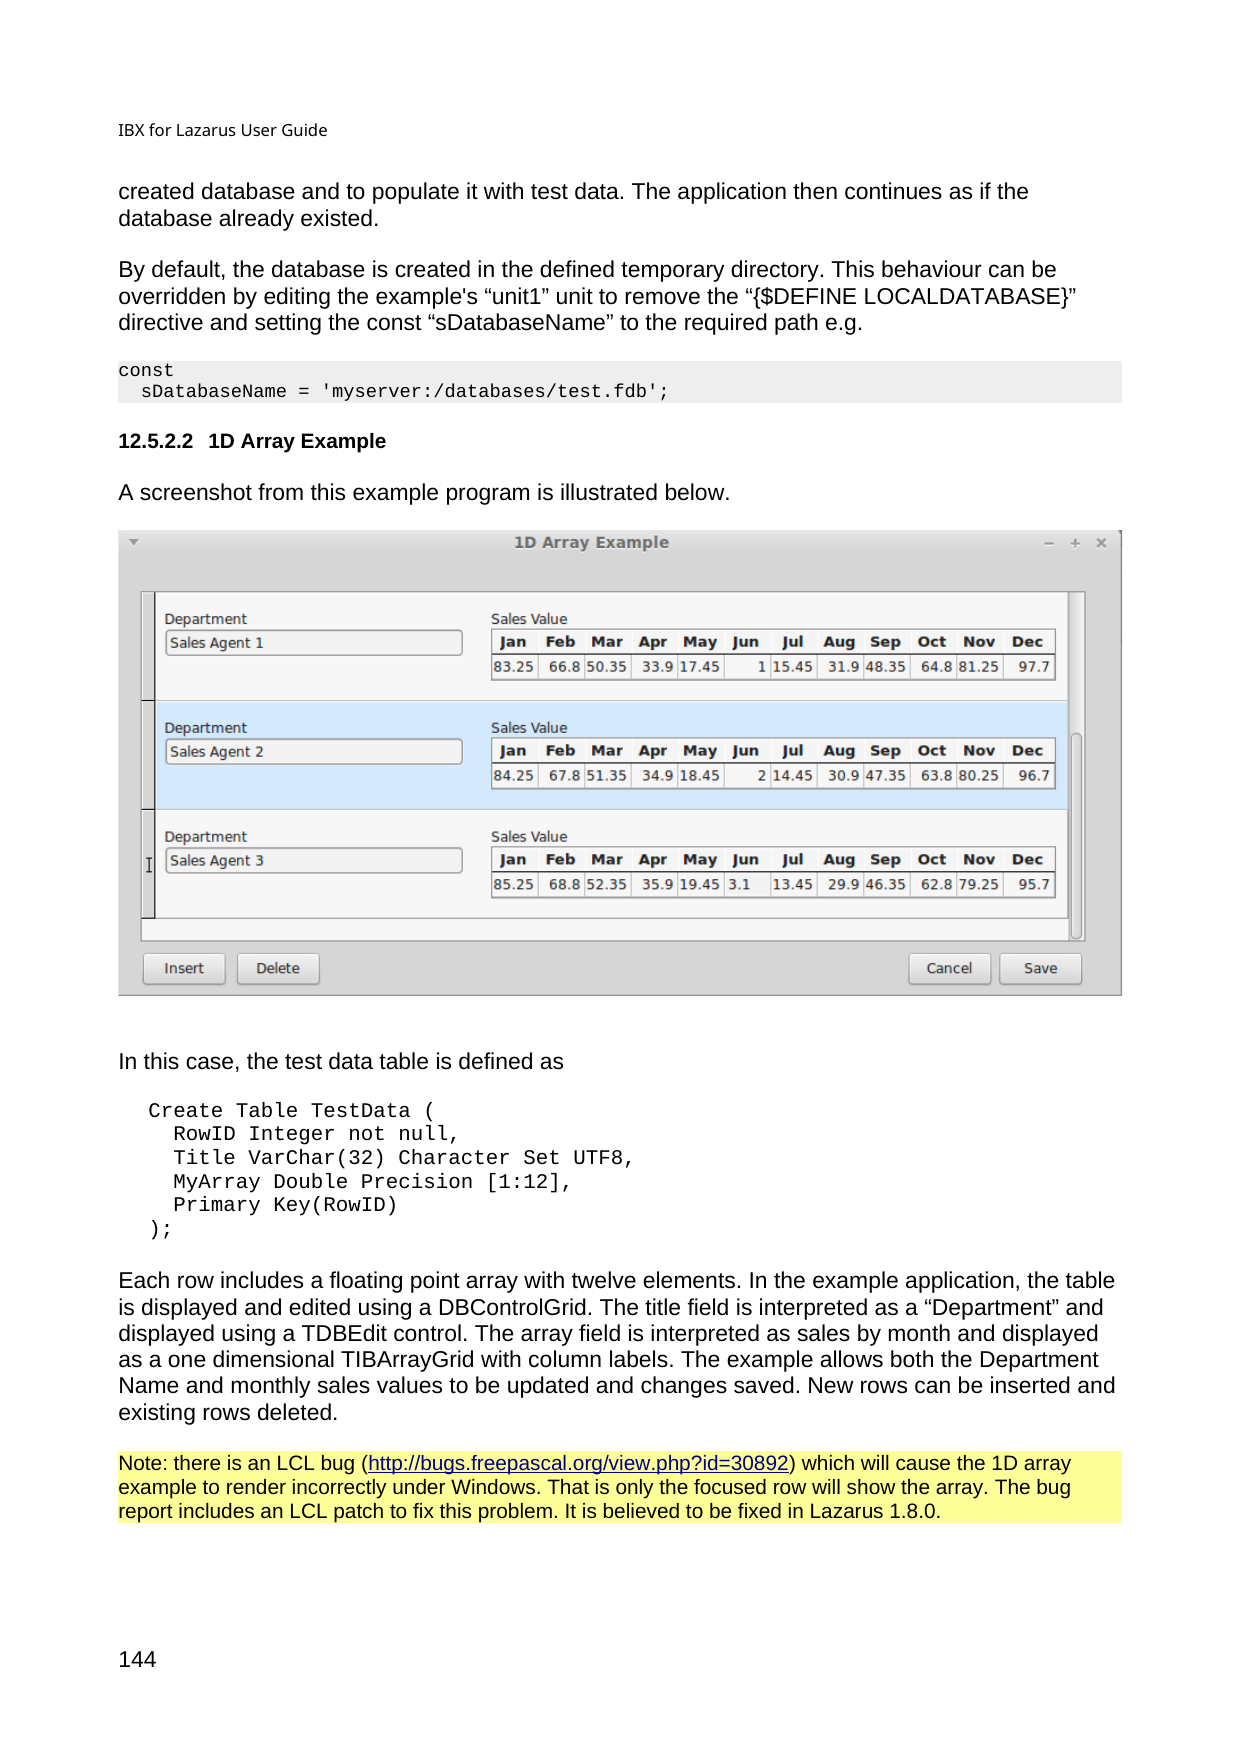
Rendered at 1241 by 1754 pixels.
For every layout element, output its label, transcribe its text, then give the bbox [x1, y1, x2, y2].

text RowID Integer not null, [148, 1123, 1122, 1147]
text Title VarChar(32) Character Set UTF8, [148, 1147, 1122, 1171]
text By default, the database is created in the defined temporary directory. This behaviour can be overridden by editing the example's “unit1” unit to remove the “{$DEFINE LOCALDATABASE}” directive and setting the const “sDatabaseName” to the required path e.g. [118, 256, 1122, 335]
text const [118, 361, 1122, 382]
text ); [148, 1218, 1122, 1242]
text Each row includes a floating point array with twelve elements. In the example application, the table is displayed and edited using a DBControlGrid. The title field is interpreted as a “Department” and displayed using a TDBEdit control. The array field is interpreted as sales by month and displayed as a one dimensional TIBArrayGrid with column labels. The example allows both the Department Name and monthly sales values to be updated and changes saved. New rows can be inserted and existing rows deleted. [118, 1267, 1122, 1425]
text Primary Key(RowID) [148, 1194, 1122, 1218]
text Create Table TestData ( [148, 1100, 1122, 1123]
text created database and to populate it with test data. The application then continues as if the database already existed. [118, 178, 1122, 231]
text sDatabaseName = 'myserver:/databases/test.fdb'; [118, 382, 1122, 403]
text MyArray Double Precision [1:12], [148, 1171, 1122, 1194]
picture [118, 530, 1123, 996]
subtitle 1D Array Example [118, 429, 1122, 453]
text A screenshot from this example program is illustrated below. [118, 478, 1122, 505]
text In this case, the test data table is defined as [118, 1048, 1122, 1074]
text Note: there is an LCL bug (http://bugs.freepascal.org/view.php?id=30892) which will cause the 1D array example to render incorrectly under Windows. That is only the focused row will show the array. The bug report includes an LCL patch to fix this problem. It is believed to be fixed in Lazarus 1.8.0. [118, 1451, 1122, 1523]
